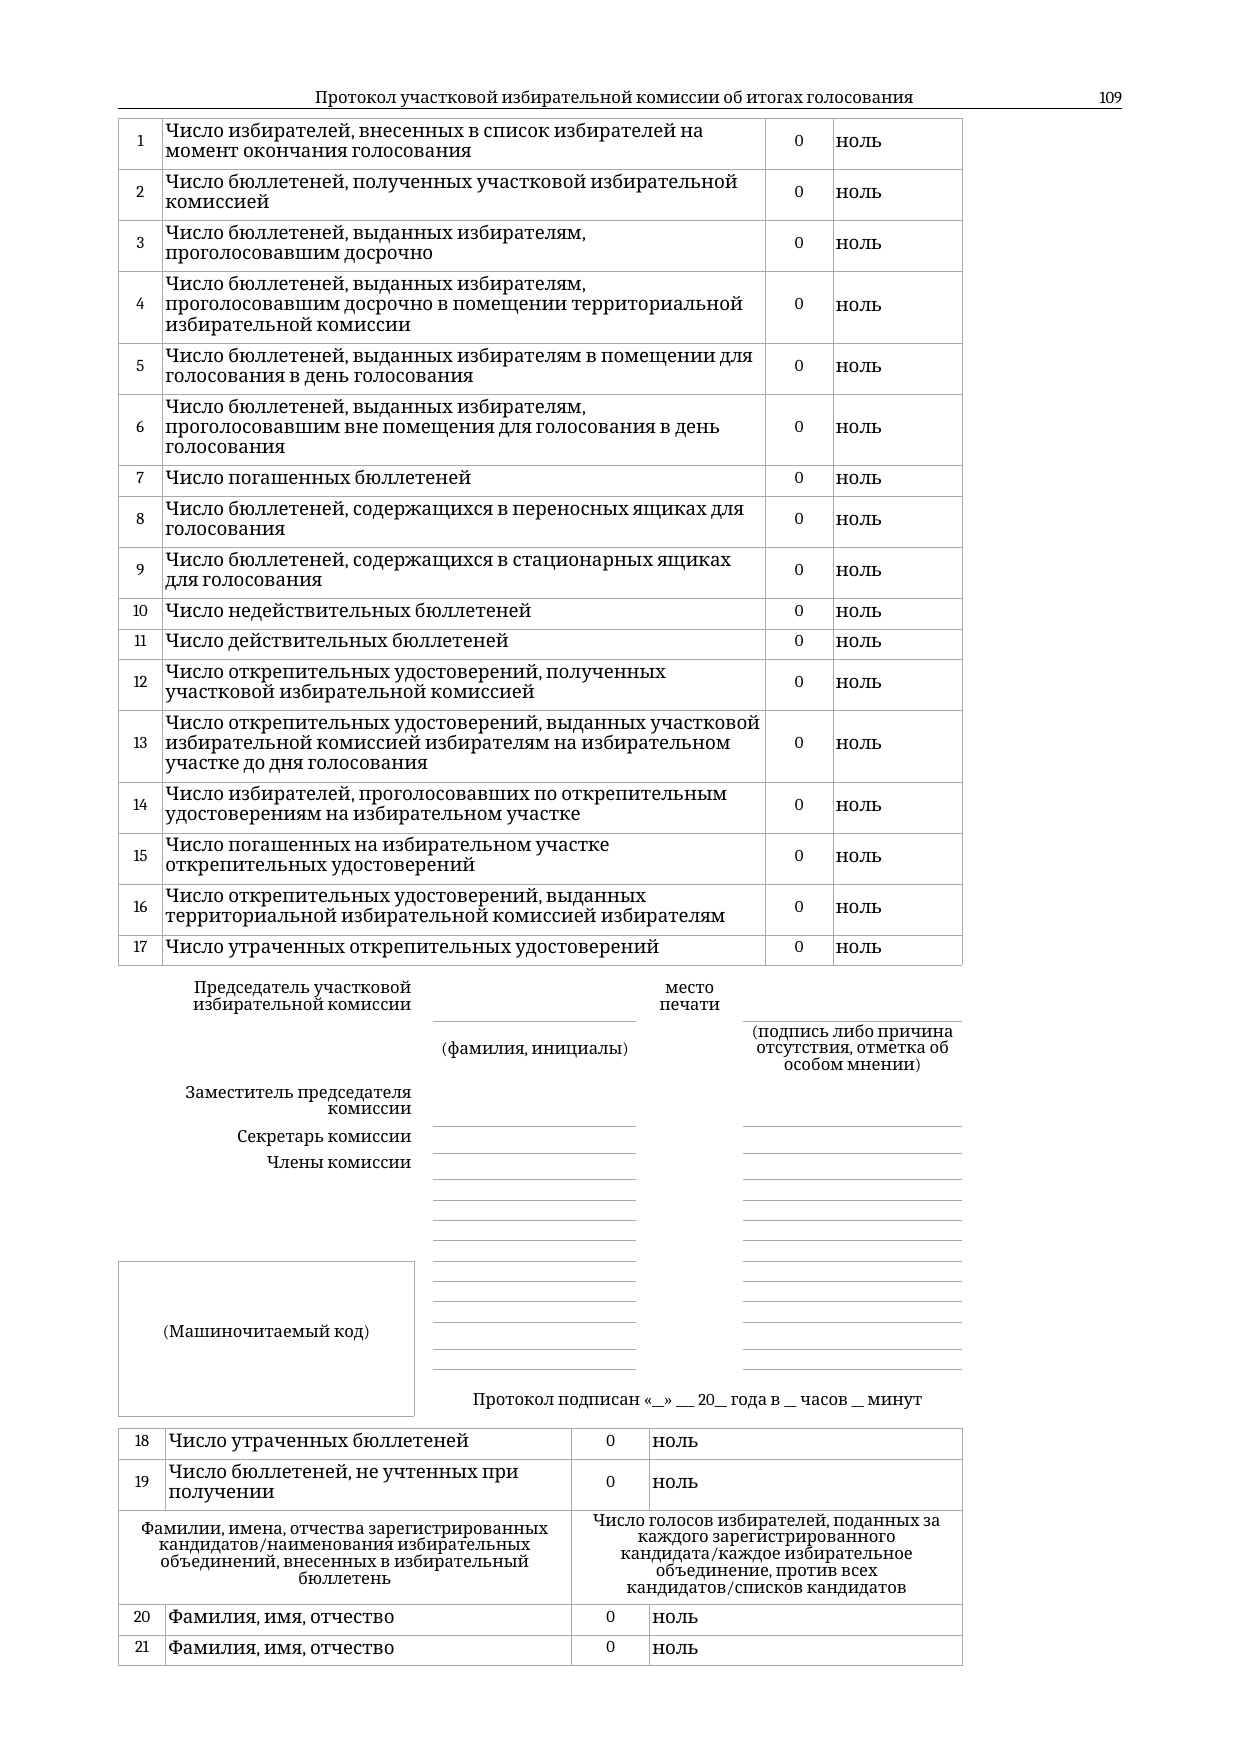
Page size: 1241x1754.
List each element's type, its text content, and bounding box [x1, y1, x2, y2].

table_cell 0 [766, 395, 833, 465]
table_cell Число голосов избирателей, поданных за каждого зарегистрированного кандидата/каждое избирательное объединение, против всех кандидатов/списков кандидатов [572, 1511, 962, 1604]
table_cell ноль [650, 1460, 962, 1510]
table_cell Число бюллетеней, выданных избирателям в помещении для голосования в день голосования [163, 344, 765, 394]
table_cell 2 [119, 170, 162, 220]
table_cell [119, 1349, 414, 1369]
table_cell Число открепительных удостоверений, полученных участковой избирательной комиссией [163, 660, 765, 710]
table_cell [414, 1220, 433, 1240]
table_cell 5 [119, 344, 162, 394]
table_cell [433, 1241, 636, 1261]
table_cell 11 [119, 630, 162, 659]
table_cell 17 [119, 936, 162, 965]
table_cell 14 [119, 783, 162, 833]
table_cell [433, 1201, 636, 1220]
table_cell Члены комиссии [118, 1153, 414, 1179]
table_cell [414, 1200, 433, 1220]
table_cell 19 [119, 1460, 165, 1510]
table_cell 0 [766, 344, 833, 394]
table_cell 15 [119, 834, 162, 884]
table_cell [433, 1350, 636, 1369]
table_cell ноль [834, 272, 962, 343]
table_cell [118, 1220, 414, 1240]
table_cell [636, 1220, 743, 1240]
table_header 1 [119, 119, 162, 169]
table_cell [743, 1370, 962, 1389]
table_cell Число открепительных удостоверений, выданных территориальной избирательной комиссией избирателям [163, 885, 765, 935]
table_cell ноль [834, 497, 962, 547]
table_cell [743, 1127, 962, 1152]
table_cell 0 [766, 466, 833, 496]
table_cell Число бюллетеней, выданных избирателям, проголосовавшим досрочно [163, 221, 765, 271]
table_cell [119, 1262, 414, 1281]
table_cell [743, 1241, 962, 1261]
table_cell [636, 1349, 743, 1369]
table_cell Число погашенных бюллетеней [163, 466, 765, 496]
table_cell [415, 1261, 433, 1281]
table_cell ноль [834, 170, 962, 220]
table_cell Фамилия, имя, отчество [166, 1636, 571, 1665]
table_cell ноль [650, 1605, 962, 1635]
table_cell Число утраченных открепительных удостоверений [163, 936, 765, 965]
table_cell [118, 1021, 414, 1082]
table_header [414, 978, 433, 1021]
table_cell [414, 1082, 433, 1126]
table_cell [415, 1349, 433, 1369]
table_cell [636, 1200, 743, 1220]
table_header 0 [572, 1429, 649, 1459]
table_cell 21 [119, 1636, 165, 1665]
table_cell [415, 1369, 433, 1389]
table_cell 0 [766, 834, 833, 884]
table_cell 0 [766, 885, 833, 935]
table_cell 0 [766, 497, 833, 547]
table_cell ноль [834, 548, 962, 598]
table_header ноль [650, 1429, 962, 1459]
table_cell Число действительных бюллетеней [163, 630, 765, 659]
table_cell 0 [766, 272, 833, 343]
table_cell 0 [766, 711, 833, 782]
table_cell 3 [119, 221, 162, 271]
table_header Председатель участковой избирательной комиссии [118, 978, 414, 1021]
table_cell 4 [119, 272, 162, 343]
table_cell [414, 1126, 433, 1152]
table_cell Число бюллетеней, выданных избирателям, проголосовавшим вне помещения для голосования в день голосования [163, 395, 765, 465]
table_header 0 [766, 119, 833, 169]
table_cell Секретарь комиссии [118, 1126, 414, 1152]
table_cell 0 [766, 170, 833, 220]
table_cell 12 [119, 660, 162, 710]
table_cell [636, 1179, 743, 1200]
table_header [433, 978, 636, 1021]
table_cell 0 [766, 630, 833, 659]
table_cell 13 [119, 711, 162, 782]
table_cell [433, 1180, 636, 1200]
table_cell [414, 1240, 433, 1261]
table_cell Заместитель председателя комиссии [118, 1082, 414, 1126]
table_cell ноль [834, 660, 962, 710]
table_cell (подпись либо причина отсутствия, отметка об особом мнении) [743, 1022, 962, 1082]
table_cell Фамилии, имена, отчества зарегистрированных кандидатов/наименования избирательных объединений, внесенных в избирательный бюллетень [119, 1511, 571, 1604]
table_cell [743, 1262, 962, 1281]
table_cell [743, 1201, 962, 1220]
table_cell [433, 1127, 636, 1152]
table_cell 7 [119, 466, 162, 496]
table_cell [414, 1153, 433, 1179]
table_cell [636, 1281, 743, 1301]
table_cell 0 [572, 1460, 649, 1510]
table_cell [415, 1322, 433, 1348]
table_cell [118, 1179, 414, 1200]
table_cell 6 [119, 395, 162, 465]
table_cell ноль [834, 630, 962, 659]
table_cell ноль [834, 711, 962, 782]
table_cell [414, 1021, 433, 1082]
table_cell [636, 1126, 743, 1152]
table_cell [636, 1261, 743, 1281]
table_cell [636, 1021, 743, 1082]
table_cell [743, 1282, 962, 1301]
table_cell [636, 1369, 743, 1389]
table_cell ноль [650, 1636, 962, 1665]
table_header Число утраченных бюллетеней [166, 1429, 571, 1459]
table_cell Фамилия, имя, отчество [166, 1605, 571, 1635]
table_cell [119, 1369, 414, 1389]
table_cell Число бюллетеней, не учтенных при получении [166, 1460, 571, 1510]
table_cell [743, 1350, 962, 1369]
table_cell 10 [119, 599, 162, 628]
table_cell 16 [119, 885, 162, 935]
table_cell [119, 1301, 414, 1322]
table_cell [433, 1262, 636, 1281]
table_cell 0 [766, 660, 833, 710]
table_cell ноль [834, 936, 962, 965]
table_cell [636, 1322, 743, 1348]
table_cell [636, 1301, 743, 1322]
table_cell 0 [766, 221, 833, 271]
table_header место печати [636, 978, 743, 1021]
table_cell [415, 1389, 433, 1416]
table_cell 0 [766, 783, 833, 833]
table_cell [433, 1154, 636, 1179]
table_cell [743, 1082, 962, 1126]
table_cell Число открепительных удостоверений, выданных участковой избирательной комиссией избирателям на избирательном участке до дня голосования [163, 711, 765, 782]
table_cell Число бюллетеней, выданных избирателям, проголосовавшим досрочно в помещении территориальной избирательной комиссии [163, 272, 765, 343]
table_cell Число бюллетеней, содержащихся в стационарных ящиках для голосования [163, 548, 765, 598]
table_cell ноль [834, 885, 962, 935]
table_cell Число бюллетеней, полученных участковой избирательной комиссией [163, 170, 765, 220]
table_cell [636, 1082, 743, 1126]
table_cell ноль [834, 599, 962, 628]
table_cell [636, 1240, 743, 1261]
table_cell [743, 1154, 962, 1179]
table_header ноль [834, 119, 962, 169]
table_cell [118, 1200, 414, 1220]
table_cell [433, 1302, 636, 1322]
table_cell ноль [834, 221, 962, 271]
table_cell 9 [119, 548, 162, 598]
table_cell [433, 1370, 636, 1389]
table_cell Число бюллетеней, содержащихся в переносных ящиках для голосования [163, 497, 765, 547]
table_cell [636, 1153, 743, 1179]
table_cell [415, 1301, 433, 1322]
table_cell Протокол подписан «__» ___ 20__ года в __ часов __ минут [433, 1389, 962, 1416]
table_cell 20 [119, 1605, 165, 1635]
table_cell 0 [572, 1636, 649, 1665]
table_cell ноль [834, 344, 962, 394]
table_cell [119, 1389, 414, 1416]
table_cell Число избирателей, проголосовавших по открепительным удостоверениям на избирательном участке [163, 783, 765, 833]
table_cell [433, 1282, 636, 1301]
table_cell [433, 1221, 636, 1240]
table_header [743, 978, 962, 1021]
table_cell 0 [572, 1605, 649, 1635]
table_cell [743, 1302, 962, 1322]
table_cell [118, 1240, 414, 1261]
table_cell 0 [766, 548, 833, 598]
table_cell ноль [834, 395, 962, 465]
table_cell [433, 1323, 636, 1348]
table_cell 0 [766, 599, 833, 628]
table_cell [414, 1179, 433, 1200]
table_cell [743, 1221, 962, 1240]
table_cell [119, 1281, 414, 1301]
table_cell [433, 1082, 636, 1126]
table_cell Число недействительных бюллетеней [163, 599, 765, 628]
table_cell ноль [834, 466, 962, 496]
table_cell 8 [119, 497, 162, 547]
table_cell (Машиночитаемый код) [119, 1322, 414, 1348]
table_header 18 [119, 1429, 165, 1459]
table_cell [743, 1323, 962, 1348]
table_cell ноль [834, 783, 962, 833]
table_header Число избирателей, внесенных в список избирателей на момент окончания голосования [163, 119, 765, 169]
table_cell [743, 1180, 962, 1200]
table_cell (фамилия, инициалы) [433, 1022, 636, 1082]
table_cell [415, 1281, 433, 1301]
table_cell ноль [834, 834, 962, 884]
table_cell Число погашенных на избирательном участке открепительных удостоверений [163, 834, 765, 884]
table_cell 0 [766, 936, 833, 965]
